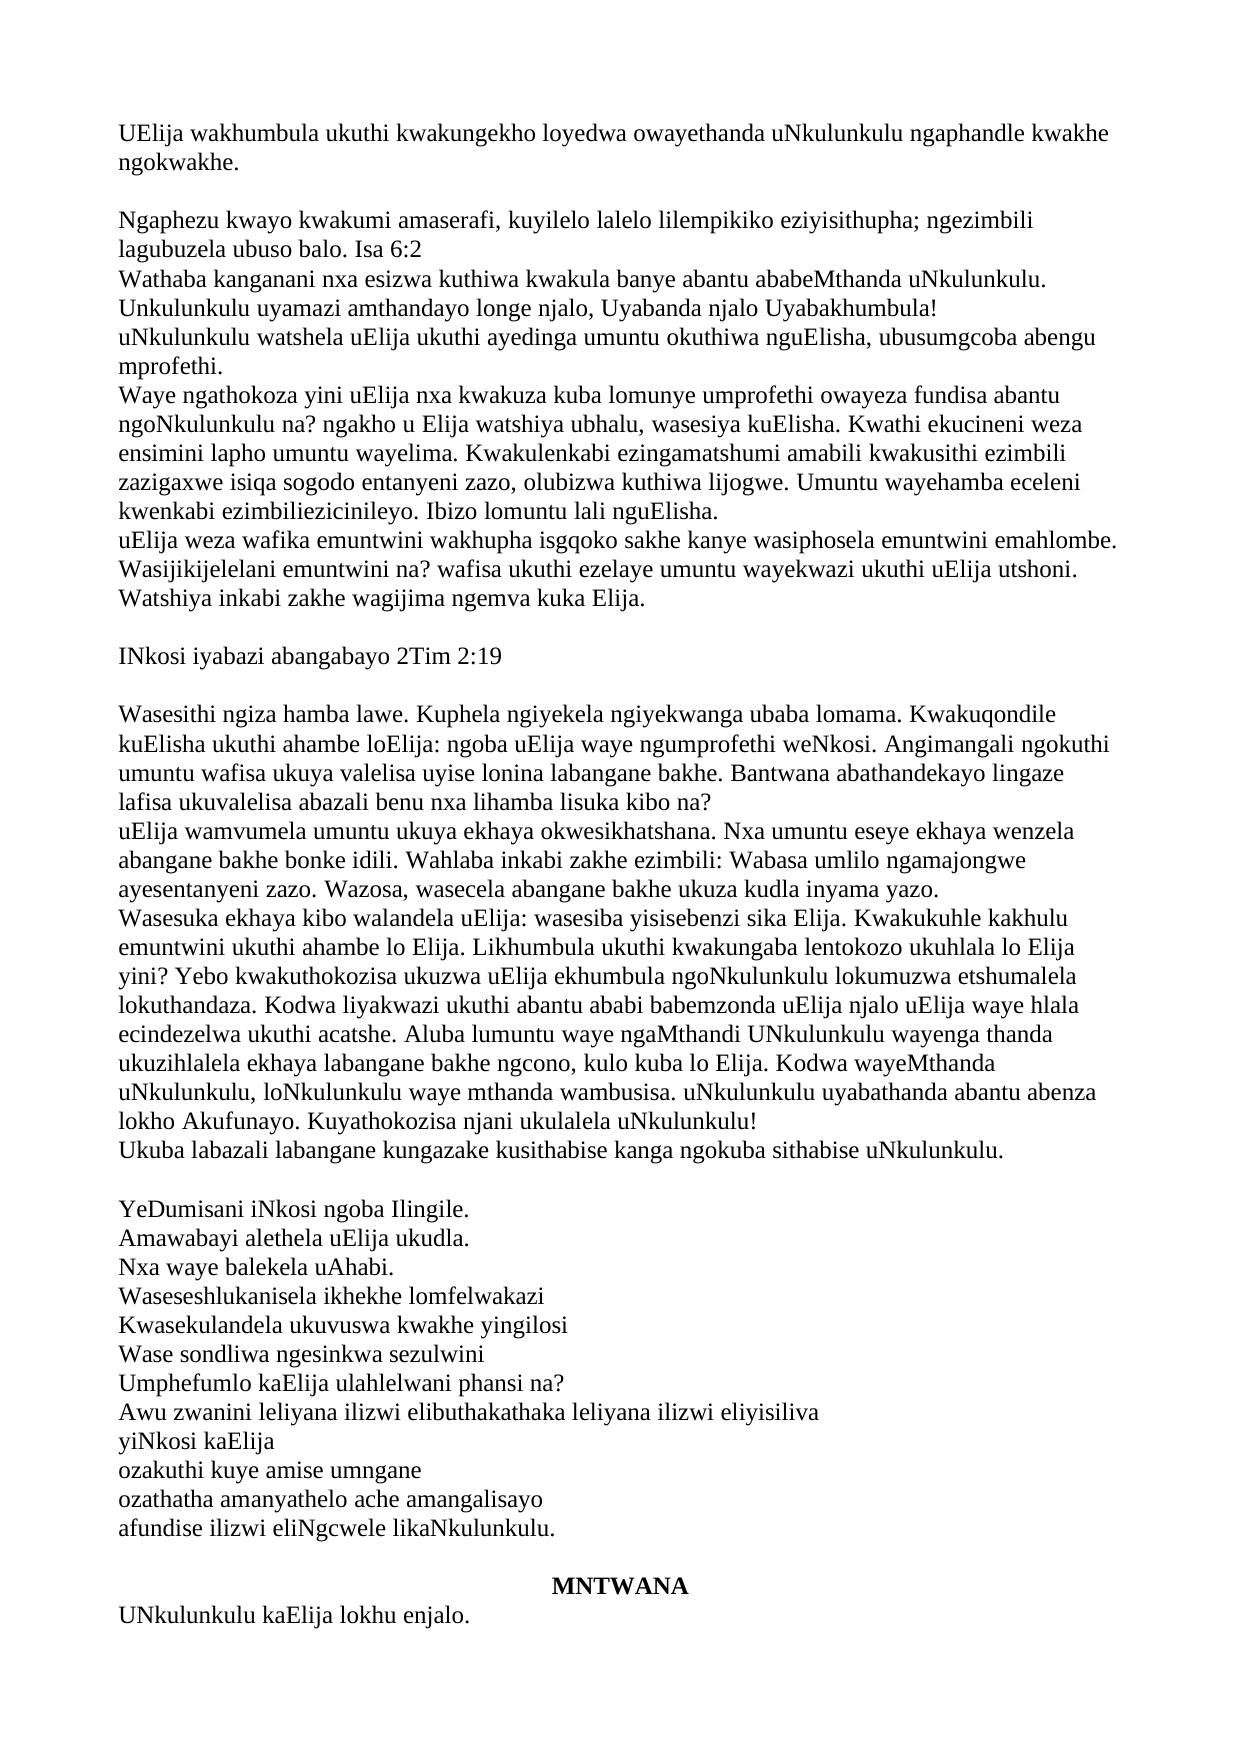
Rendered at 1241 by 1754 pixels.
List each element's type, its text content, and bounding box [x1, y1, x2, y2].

text YeDumisani iNkosi ngoba Ilingile. [118, 1193, 1122, 1222]
text Awu zwanini leliyana ilizwi elibuthakathaka leliyana ilizwi eliyisiliva [118, 1397, 1122, 1426]
text Ngaphezu kwayo kwakumi amaserafi, kuyilelo lalelo lilempikiko eziyisithupha; ngezimbili lagubuzela ubuso balo. Isa 6:2 [118, 205, 1122, 263]
text uElija weza wafika emuntwini wakhupha isgqoko sakhe kanye wasiphosela emuntwini emahlombe. Wasijikijelelani emuntwini na? wafisa ukuthi ezelaye umuntu wayekwazi ukuthi uElija utshoni. Watshiya inkabi zakhe wagijima ngemva kuka Elija. [118, 525, 1122, 612]
text ozakuthi kuye amise umngane [118, 1455, 1122, 1484]
text afundise ilizwi eliNgcwele likaNkulunkulu. [118, 1513, 1122, 1542]
text Umphefumlo kaElija ulahlelwani phansi na? [118, 1368, 1122, 1397]
text Wase sondliwa ngesinkwa sezulwini [118, 1339, 1122, 1368]
text Wasesuka ekhaya kibo walandela uElija: wasesiba yisisebenzi sika Elija. Kwakukuhle kakhulu emuntwini ukuthi ahambe lo Elija. Likhumbula ukuthi kwakungaba lentokozo ukuhlala lo Elija yini? Yebo kwakuthokozisa ukuzwa uElija ekhumbula ngoNkulunkulu lokumuzwa etshumalela lokuthandaza. Kodwa liyakwazi ukuthi abantu ababi babemzonda uElija njalo uElija waye hlala ecindezelwa ukuthi acatshe. Aluba lumuntu waye ngaMthandi UNkulunkulu wayenga thanda ukuzihlalela ekhaya labangane bakhe ngcono, kulo kuba lo Elija. Kodwa wayeMthanda uNkulunkulu, loNkulunkulu waye mthanda wambusisa. uNkulunkulu uyabathanda abantu abenza lokho Akufunayo. Kuyathokozisa njani ukulalela uNkulunkulu! [118, 903, 1122, 1135]
text uElija wamvumela umuntu ukuya ekhaya okwesikhatshana. Nxa umuntu eseye ekhaya wenzela abangane bakhe bonke idili. Wahlaba inkabi zakhe ezimbili: Wabasa umlilo ngamajongwe ayesentanyeni zazo. Wazosa, wasecela abangane bakhe ukuza kudla inyama yazo. [118, 816, 1122, 903]
text Waye ngathokoza yini uElija nxa kwakuza kuba lomunye umprofethi owayeza fundisa abantu ngoNkulunkulu na? ngakho u Elija watshiya ubhalu, wasesiya kuElisha. Kwathi ekucineni weza ensimini lapho umuntu wayelima. Kwakulenkabi ezingamatshumi amabili kwakusithi ezimbili zazigaxwe isiqa sogodo entanyeni zazo, olubizwa kuthiwa lijogwe. Umuntu wayehamba eceleni kwenkabi ezimbiliezicinileyo. Ibizo lomuntu lali nguElisha. [118, 380, 1122, 525]
text yiNkosi kaElija [118, 1426, 1122, 1455]
text Kwasekulandela ukuvuswa kwakhe yingilosi [118, 1310, 1122, 1339]
text Waseseshlukanisela ikhekhe lomfelwakazi [118, 1281, 1122, 1310]
text ozathatha amanyathelo ache amangalisayo [118, 1484, 1122, 1513]
text Nxa waye balekela uAhabi. [118, 1252, 1122, 1281]
text MNTWANA [118, 1571, 1122, 1600]
text Ukuba labazali labangane kungazake kusithabise kanga ngokuba sithabise uNkulunkulu. [118, 1135, 1122, 1164]
text uNkulunkulu watshela uElija ukuthi ayedinga umuntu okuthiwa nguElisha, ubusumgcoba abengu mprofethi. [118, 322, 1122, 380]
text INkosi iyabazi abangabayo 2Tim 2:19 [118, 641, 1122, 670]
text Amawabayi alethela uElija ukudla. [118, 1222, 1122, 1252]
text UNkulunkulu kaElija lokhu enjalo. [118, 1600, 1122, 1629]
text Wathaba kanganani nxa esizwa kuthiwa kwakula banye abantu ababeMthanda uNkulunkulu. Unkulunkulu uyamazi amthandayo longe njalo, Uyabanda njalo Uyabakhumbula! [118, 263, 1122, 322]
text UElija wakhumbula ukuthi kwakungekho loyedwa owayethanda uNkulunkulu ngaphandle kwakhe ngokwakhe. [118, 118, 1122, 176]
text Wasesithi ngiza hamba lawe. Kuphela ngiyekela ngiyekwanga ubaba lomama. Kwakuqondile kuElisha ukuthi ahambe loElija: ngoba uElija waye ngumprofethi weNkosi. Angimangali ngokuthi umuntu wafisa ukuya valelisa uyise lonina labangane bakhe. Bantwana abathandekayo lingaze lafisa ukuvalelisa abazali benu nxa lihamba lisuka kibo na? [118, 699, 1122, 816]
